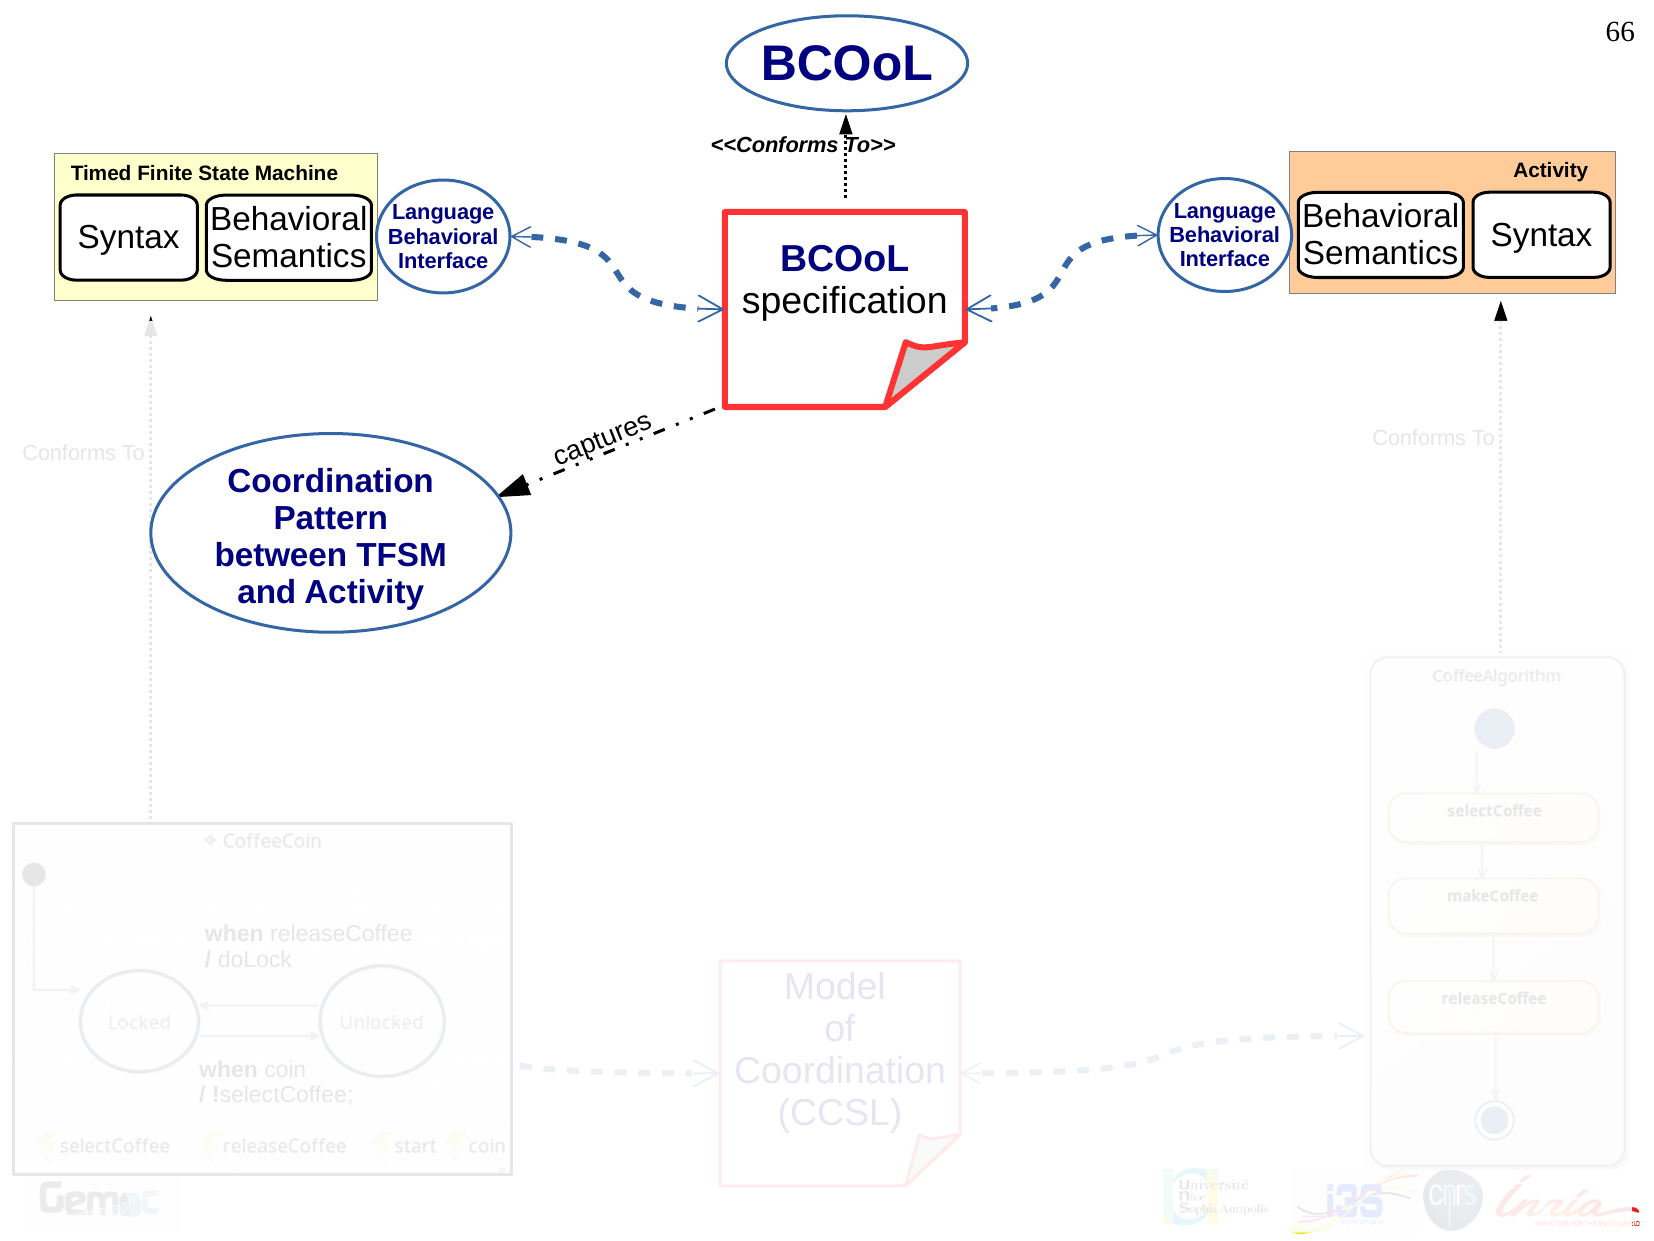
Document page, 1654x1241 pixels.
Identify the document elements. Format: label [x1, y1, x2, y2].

text_box [54, 153, 510, 301]
text_box [1158, 151, 1634, 294]
text_box [7, 125, 1632, 1233]
text_box [726, 15, 968, 111]
picture [1137, 1167, 1647, 1241]
